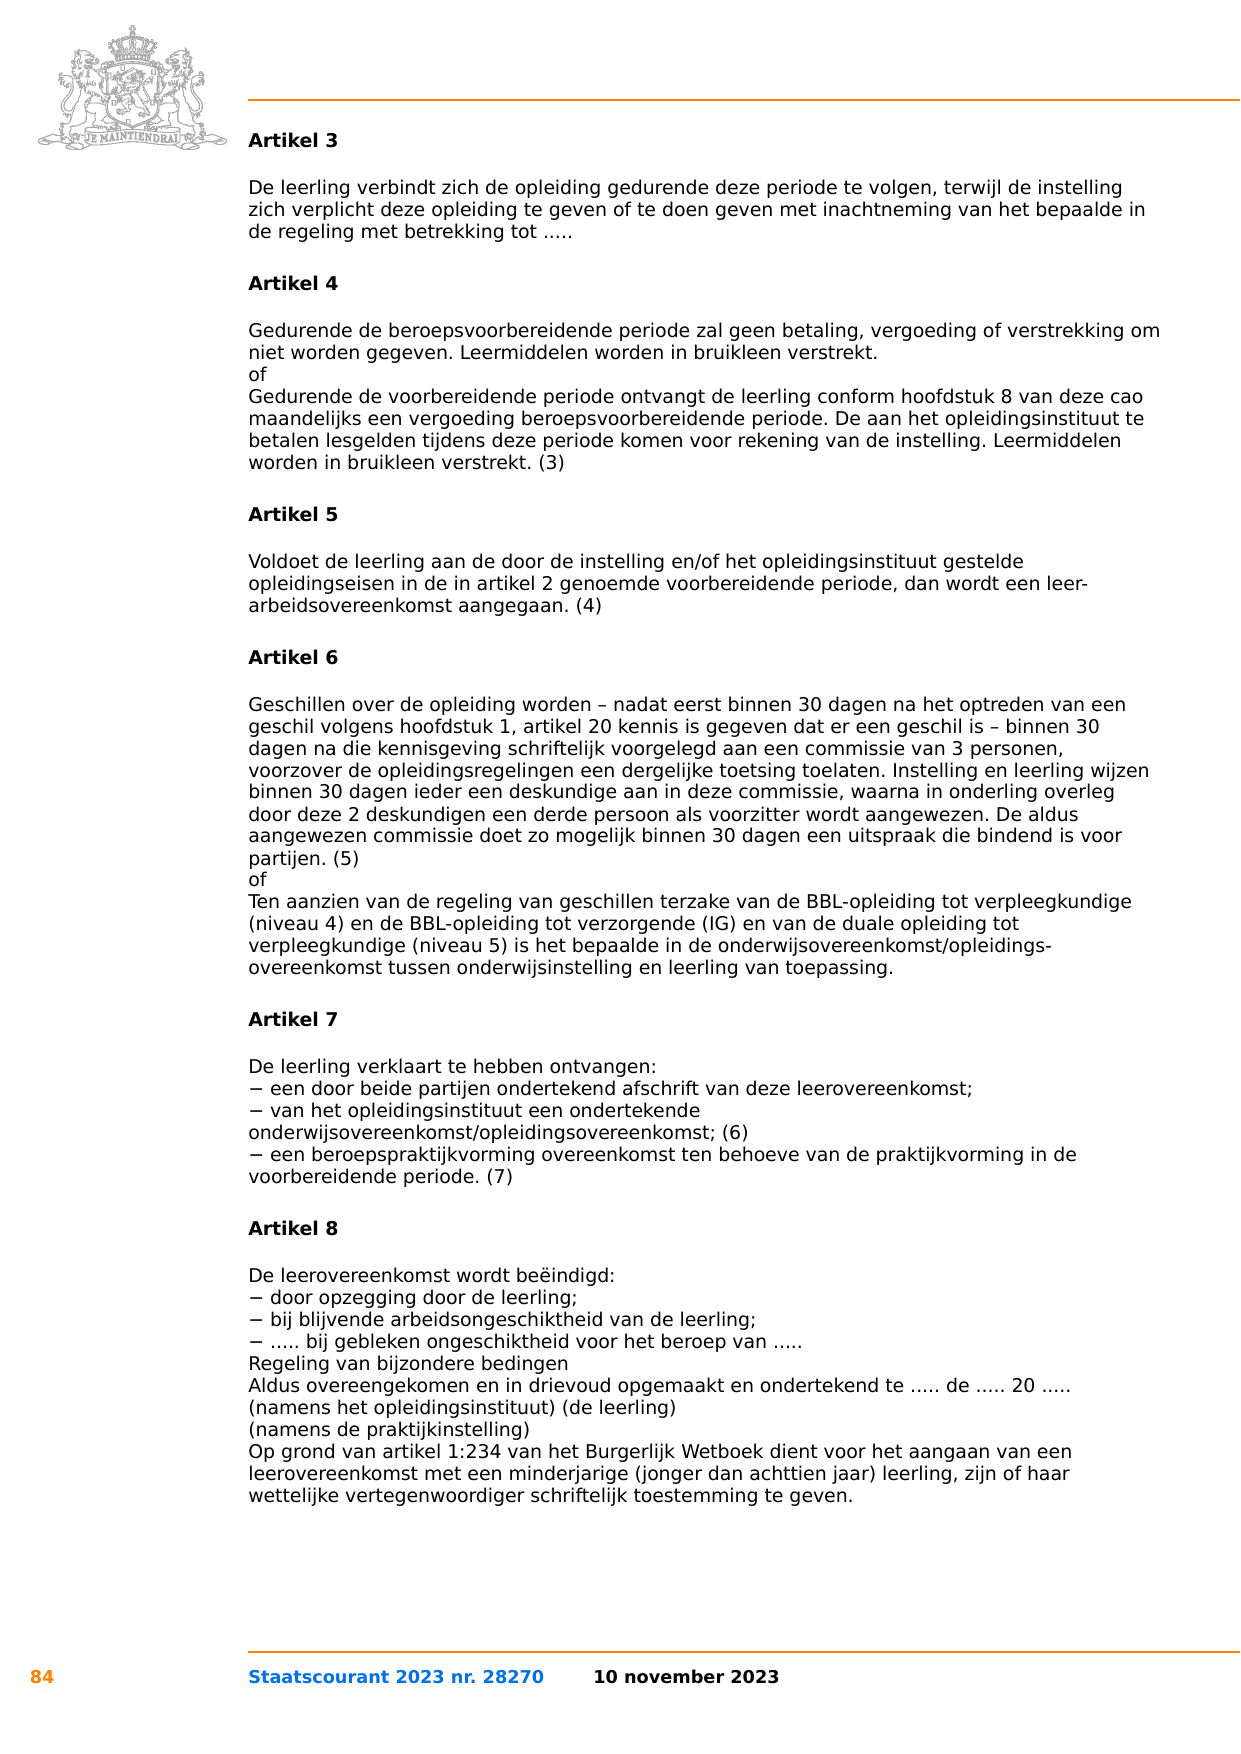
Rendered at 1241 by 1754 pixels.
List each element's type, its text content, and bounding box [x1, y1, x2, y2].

subtitle Artikel 4 [248, 273, 1163, 295]
text Regeling van bijzondere bedingen [248, 1353, 1163, 1375]
text − van het opleidingsinstituut een ondertekende onderwijsovereenkomst/opleidingsovereenkomst; (6) [248, 1100, 1163, 1144]
text Gedurende de voorbereidende periode ontvangt de leerling conform hoofdstuk 8 van deze cao maandelijks een vergoeding beroepsvoorbereidende periode. De aan het opleidingsinstituut te betalen lesgelden tijdens deze periode komen voor rekening van de instelling. Leermiddelen worden in bruikleen verstrekt. (3) [248, 386, 1163, 474]
text − een beroepspraktijkvorming overeenkomst ten behoeve van de praktijkvorming in de voorbereidende periode. (7) [248, 1144, 1163, 1188]
subtitle Artikel 7 [248, 1009, 1163, 1031]
text − een door beide partijen ondertekend afschrift van deze leerovereenkomst; [248, 1078, 1163, 1100]
text Geschillen over de opleiding worden – nadat eerst binnen 30 dagen na het optreden van een geschil volgens hoofdstuk 1, artikel 20 kennis is gegeven dat er een geschil is – binnen 30 dagen na die kennisgeving schriftelijk voorgelegd aan een commissie van 3 personen, voorzover de opleidingsregelingen een dergelijke toetsing toelaten. Instelling en leerling wijzen binnen 30 dagen ieder een deskundige aan in deze commissie, waarna in onderling overleg door deze 2 deskundigen een derde persoon als voorzitter wordt aangewezen. De aldus aangewezen commissie doet zo mogelijk binnen 30 dagen een uitspraak die bindend is voor partijen. (5) [248, 693, 1163, 869]
text De leerovereenkomst wordt beëindigd: [248, 1265, 1163, 1287]
text of [248, 869, 1163, 891]
subtitle Artikel 8 [248, 1218, 1163, 1240]
picture [38, 25, 227, 150]
text of [248, 364, 1163, 386]
text Op grond van artikel 1:234 van het Burgerlijk Wetboek dient voor het aangaan van een leerovereenkomst met een minderjarige (jonger dan achttien jaar) leerling, zijn of haar wettelijke vertegenwoordiger schriftelijk toestemming te geven. [248, 1441, 1163, 1507]
subtitle Artikel 5 [248, 504, 1163, 526]
text Ten aanzien van de regeling van geschillen terzake van de BBL-opleiding tot verpleegkundige (niveau 4) en de BBL-opleiding tot verzorgende (IG) en van de duale opleiding tot verpleegkundige (niveau 5) is het bepaalde in de onderwijsovereenkomst/opleidings- overeenkomst tussen onderwijsinstelling en leerling van toepassing. [248, 891, 1163, 979]
text Voldoet de leerling aan de door de instelling en/of het opleidingsinstituut gestelde opleidingseisen in de in artikel 2 genoemde voorbereidende periode, dan wordt een leer-arbeidsovereenkomst aangegaan. (4) [248, 551, 1163, 617]
text (namens het opleidingsinstituut) (de leerling) [248, 1397, 1163, 1419]
text (namens de praktijkinstelling) [248, 1419, 1163, 1441]
text − bij blijvende arbeidsongeschiktheid van de leerling; [248, 1309, 1163, 1331]
text − door opzegging door de leerling; [248, 1287, 1163, 1309]
text De leerling verklaart te hebben ontvangen: [248, 1056, 1163, 1078]
text De leerling verbindt zich de opleiding gedurende deze periode te volgen, terwijl de instelling zich verplicht deze opleiding te geven of te doen geven met inachtneming van het bepaalde in de regeling met betrekking tot ..... [248, 177, 1163, 243]
text Gedurende de beroepsvoorbereidende periode zal geen betaling, vergoeding of verstrekking om niet worden gegeven. Leermiddelen worden in bruikleen verstrekt. [248, 320, 1163, 364]
subtitle Artikel 3 [248, 130, 1163, 152]
text − ..... bij gebleken ongeschiktheid voor het beroep van ..... [248, 1331, 1163, 1353]
text Aldus overeengekomen en in drievoud opgemaakt en ondertekend te ..... de ..... 20 ..... [248, 1375, 1163, 1397]
subtitle Artikel 6 [248, 647, 1163, 668]
